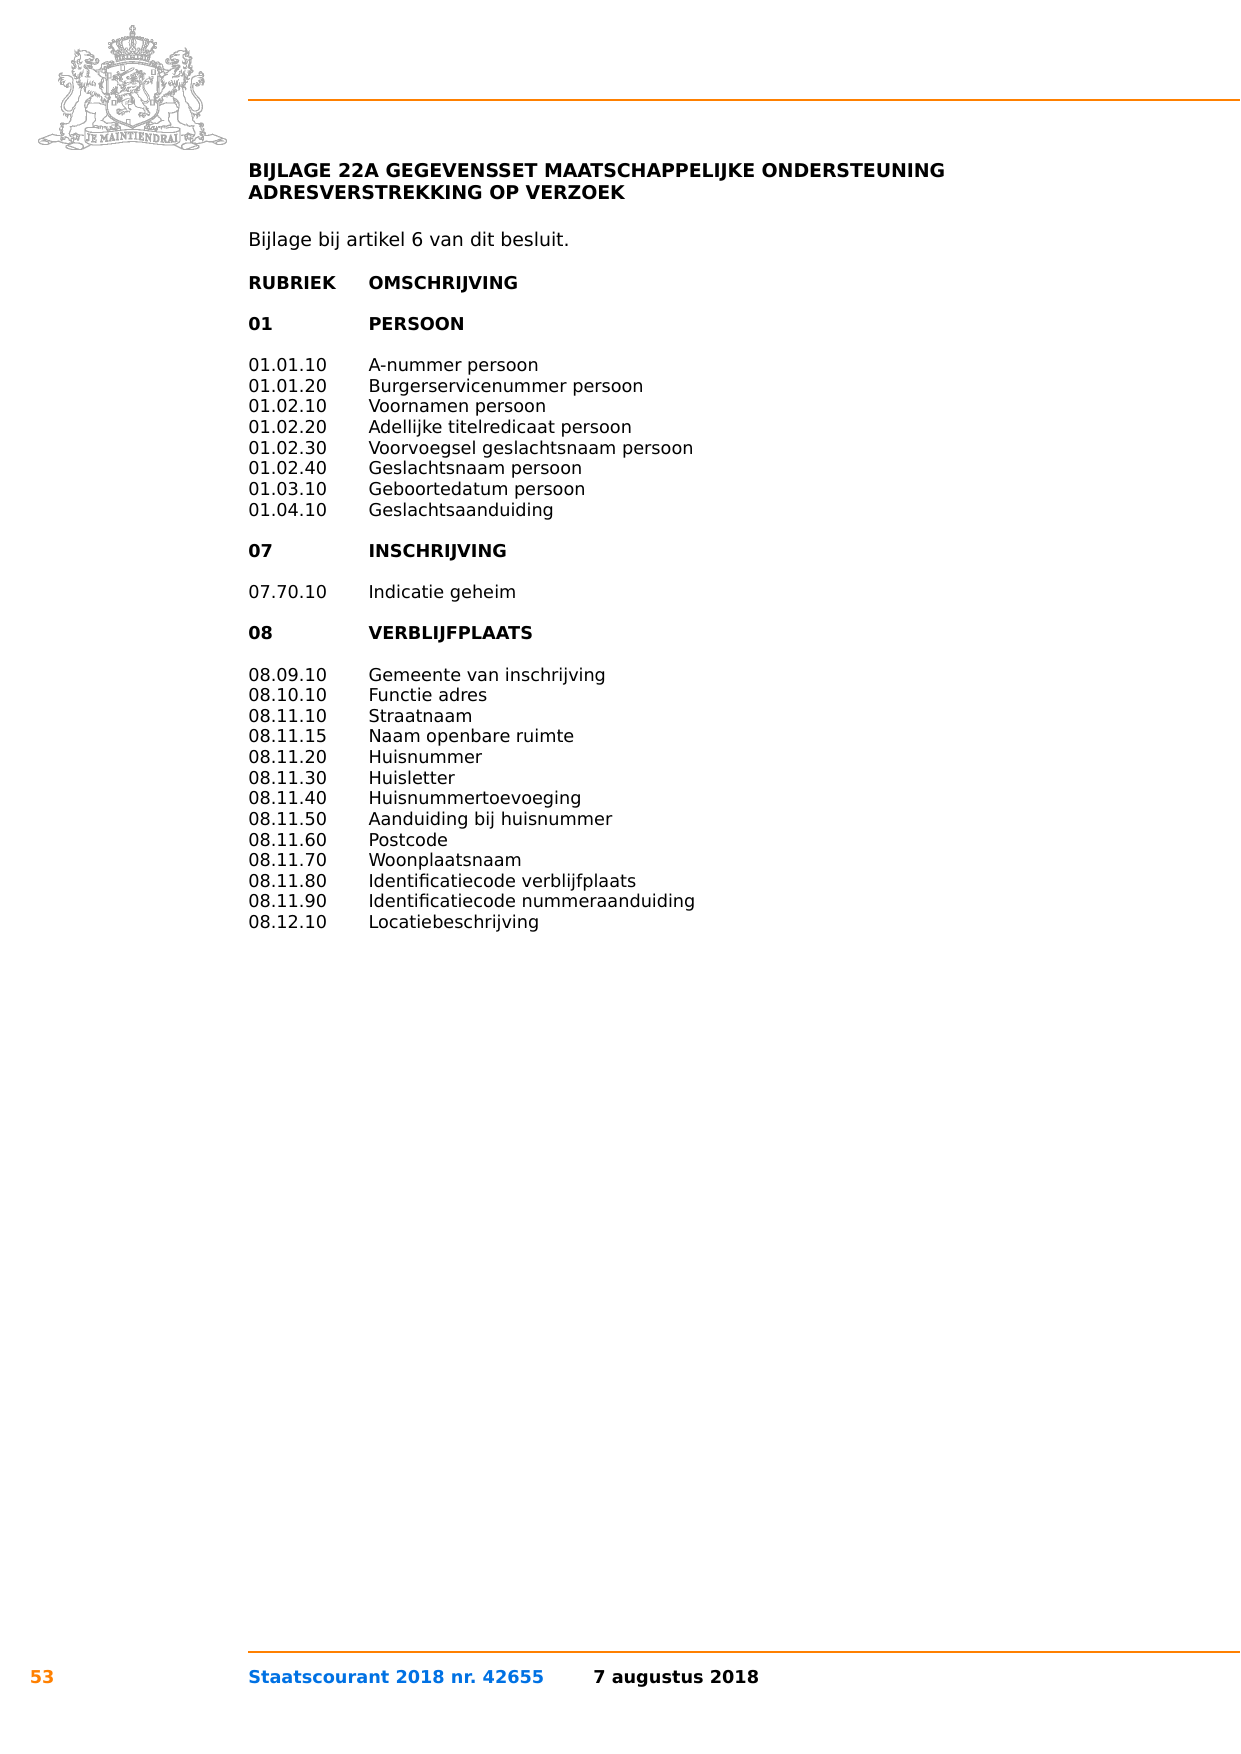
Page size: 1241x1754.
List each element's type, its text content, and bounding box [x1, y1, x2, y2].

table_cell VERBLIJFPLAATS [363, 623, 1163, 644]
table_cell 07 [248, 541, 362, 561]
table_cell 08.11.50 [248, 809, 362, 829]
table_cell Identificatiecode verblijfplaats [363, 871, 1163, 891]
table_cell 01.02.20 [248, 417, 362, 438]
table_cell Locatiebeschrijving [363, 912, 1163, 933]
table_cell Woonplaatsnaam [363, 850, 1163, 871]
table_cell A-nummer persoon [363, 355, 1163, 376]
table_cell 01.02.40 [248, 458, 362, 479]
table_cell 08.10.10 [248, 685, 362, 706]
table_cell PERSOON [363, 314, 1163, 334]
table_cell 08.11.15 [248, 726, 362, 747]
subtitle BIJLAGE 22A GEGEVENSSET MAATSCHAPPELIJKE ONDERSTEUNING ADRESVERSTREKKING OP VERZOEK [248, 160, 1163, 204]
table_cell 08.11.60 [248, 830, 362, 850]
table_header OMSCHRIJVING [363, 273, 1163, 293]
table_cell [248, 603, 362, 623]
table_header RUBRIEK [248, 273, 362, 293]
table_cell 01.01.10 [248, 355, 362, 376]
table_cell 08.11.80 [248, 871, 362, 891]
table_cell Gemeente van inschrijving [363, 665, 1163, 685]
table_cell [363, 520, 1163, 541]
table_cell Identificatiecode nummeraanduiding [363, 891, 1163, 912]
picture [38, 25, 227, 150]
table_cell Adellijke titelredicaat persoon [363, 417, 1163, 438]
table_cell Geboortedatum persoon [363, 479, 1163, 499]
table_cell 08.11.30 [248, 768, 362, 788]
table_cell Huisnummer [363, 747, 1163, 768]
table_cell Geslachtsaanduiding [363, 500, 1163, 520]
table_cell 08 [248, 623, 362, 644]
table_cell Burgerservicenummer persoon [363, 376, 1163, 396]
table_cell [248, 561, 362, 582]
table_cell 08.11.40 [248, 788, 362, 809]
table_cell 01.04.10 [248, 500, 362, 520]
table_cell 08.11.20 [248, 747, 362, 768]
table_cell 08.11.90 [248, 891, 362, 912]
table_cell [363, 644, 1163, 664]
table_cell [363, 603, 1163, 623]
table_cell [363, 335, 1163, 355]
table_cell Geslachtsnaam persoon [363, 458, 1163, 479]
table_cell 01.02.30 [248, 438, 362, 458]
table_cell Indicatie geheim [363, 582, 1163, 603]
table_cell [363, 561, 1163, 582]
table_cell 01 [248, 314, 362, 334]
table_cell INSCHRIJVING [363, 541, 1163, 561]
table_cell 01.01.20 [248, 376, 362, 396]
table_cell Voornamen persoon [363, 396, 1163, 417]
table_cell 08.11.70 [248, 850, 362, 871]
table_cell [248, 520, 362, 541]
table_cell Huisletter [363, 768, 1163, 788]
table_cell Voorvoegsel geslachtsnaam persoon [363, 438, 1163, 458]
text Bijlage bij artikel 6 van dit besluit. [248, 229, 1163, 251]
table_cell Functie adres [363, 685, 1163, 706]
table_cell [363, 293, 1163, 314]
table_cell Straatnaam [363, 706, 1163, 726]
table_cell Huisnummertoevoeging [363, 788, 1163, 809]
table_cell Aanduiding bij huisnummer [363, 809, 1163, 829]
table_cell Naam openbare ruimte [363, 726, 1163, 747]
table_cell 07.70.10 [248, 582, 362, 603]
table_cell 08.12.10 [248, 912, 362, 933]
table_cell 01.02.10 [248, 396, 362, 417]
table_cell 08.11.10 [248, 706, 362, 726]
table_cell [248, 644, 362, 664]
table_cell 08.09.10 [248, 665, 362, 685]
table_cell [248, 293, 362, 314]
table_cell 01.03.10 [248, 479, 362, 499]
table_cell [248, 335, 362, 355]
table_cell Postcode [363, 830, 1163, 850]
